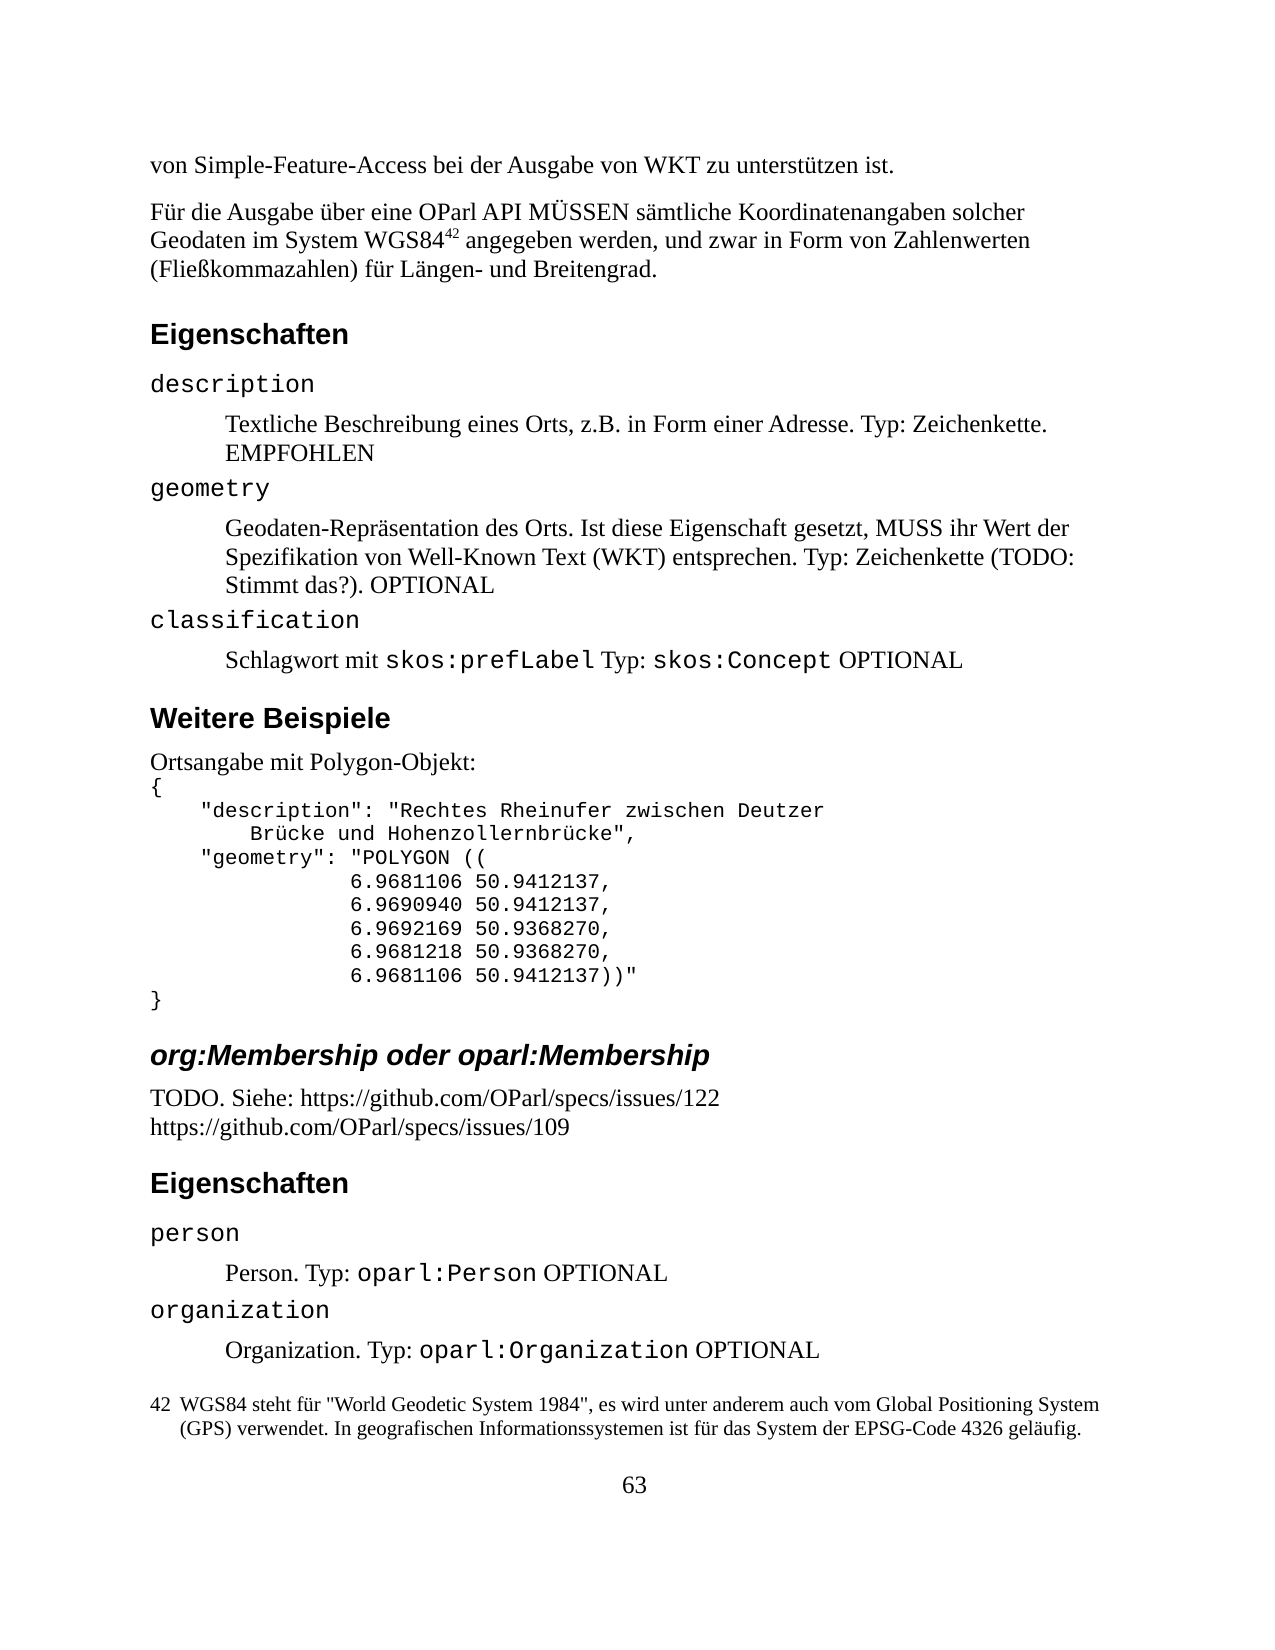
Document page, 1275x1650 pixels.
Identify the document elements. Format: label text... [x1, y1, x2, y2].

text Organization. Typ: oparl:Organization OPTIONAL [225, 1335, 1125, 1366]
text { [150, 776, 1125, 800]
text TODO. Siehe: https://github.com/OParl/specs/issues/122 https://github.com/OParl/specs/issues/109 [150, 1083, 1125, 1141]
text Brücke und Hohenzollernbrücke", [150, 823, 1125, 847]
text 6.9690940 50.9412137, [150, 894, 1125, 918]
text geometry [150, 476, 1125, 504]
text Geodaten-Repräsentation des Orts. Ist diese Eigenschaft gesetzt, MUSS ihr Wert der Spezifikation von Well-Known Text (WKT) entsprechen. Typ: Zeichenkette (TODO: Stimmt das?). OPTIONAL [225, 513, 1125, 599]
text Ortsangabe mit Polygon-Objekt: [150, 747, 1125, 776]
text 6.9681106 50.9412137))" [150, 965, 1125, 989]
text "geometry": "POLYGON (( [150, 847, 1125, 871]
text } [150, 989, 1125, 1012]
subtitle Eigenschaften [150, 317, 1125, 350]
text "description": "Rechtes Rheinufer zwischen Deutzer [150, 800, 1125, 823]
text organization [150, 1298, 1125, 1326]
text Person. Typ: oparl:Person OPTIONAL [225, 1258, 1125, 1289]
text 6.9681218 50.9368270, [150, 942, 1125, 965]
text 6.9692169 50.9368270, [150, 918, 1125, 942]
text Schlagwort mit skos:prefLabel Typ: skos:Concept OPTIONAL [225, 645, 1125, 676]
text Textliche Beschreibung eines Orts, z.B. in Form einer Adresse. Typ: Zeichenkette. EMPFOHLEN [225, 409, 1125, 467]
text WGS84 steht für "World Geodetic System 1984", es wird unter anderem auch vom Global Positioning System (GPS) verwendet. In geografischen Informationssystemen ist für das System der EPSG-Code 4326 geläufig. [150, 1392, 1125, 1440]
text description [150, 372, 1125, 400]
text von Simple-Feature-Access bei der Ausgabe von WKT zu unterstützen ist. [150, 150, 1125, 179]
text Für die Ausgabe über eine OParl API MÜSSEN sämtliche Koordinatenangaben solcher Geodaten im System WGS84 angegeben werden, und zwar in Form von Zahlenwerten (Fließkommazahlen) für Längen- und Breitengrad. [150, 197, 1125, 283]
text classification [150, 608, 1125, 636]
subtitle Weitere Beispiele [150, 701, 1125, 735]
subtitle Eigenschaften [150, 1166, 1125, 1199]
subtitle org:Membership oder oparl:Membership [150, 1037, 1125, 1071]
text 6.9681106 50.9412137, [150, 871, 1125, 894]
text person [150, 1221, 1125, 1249]
